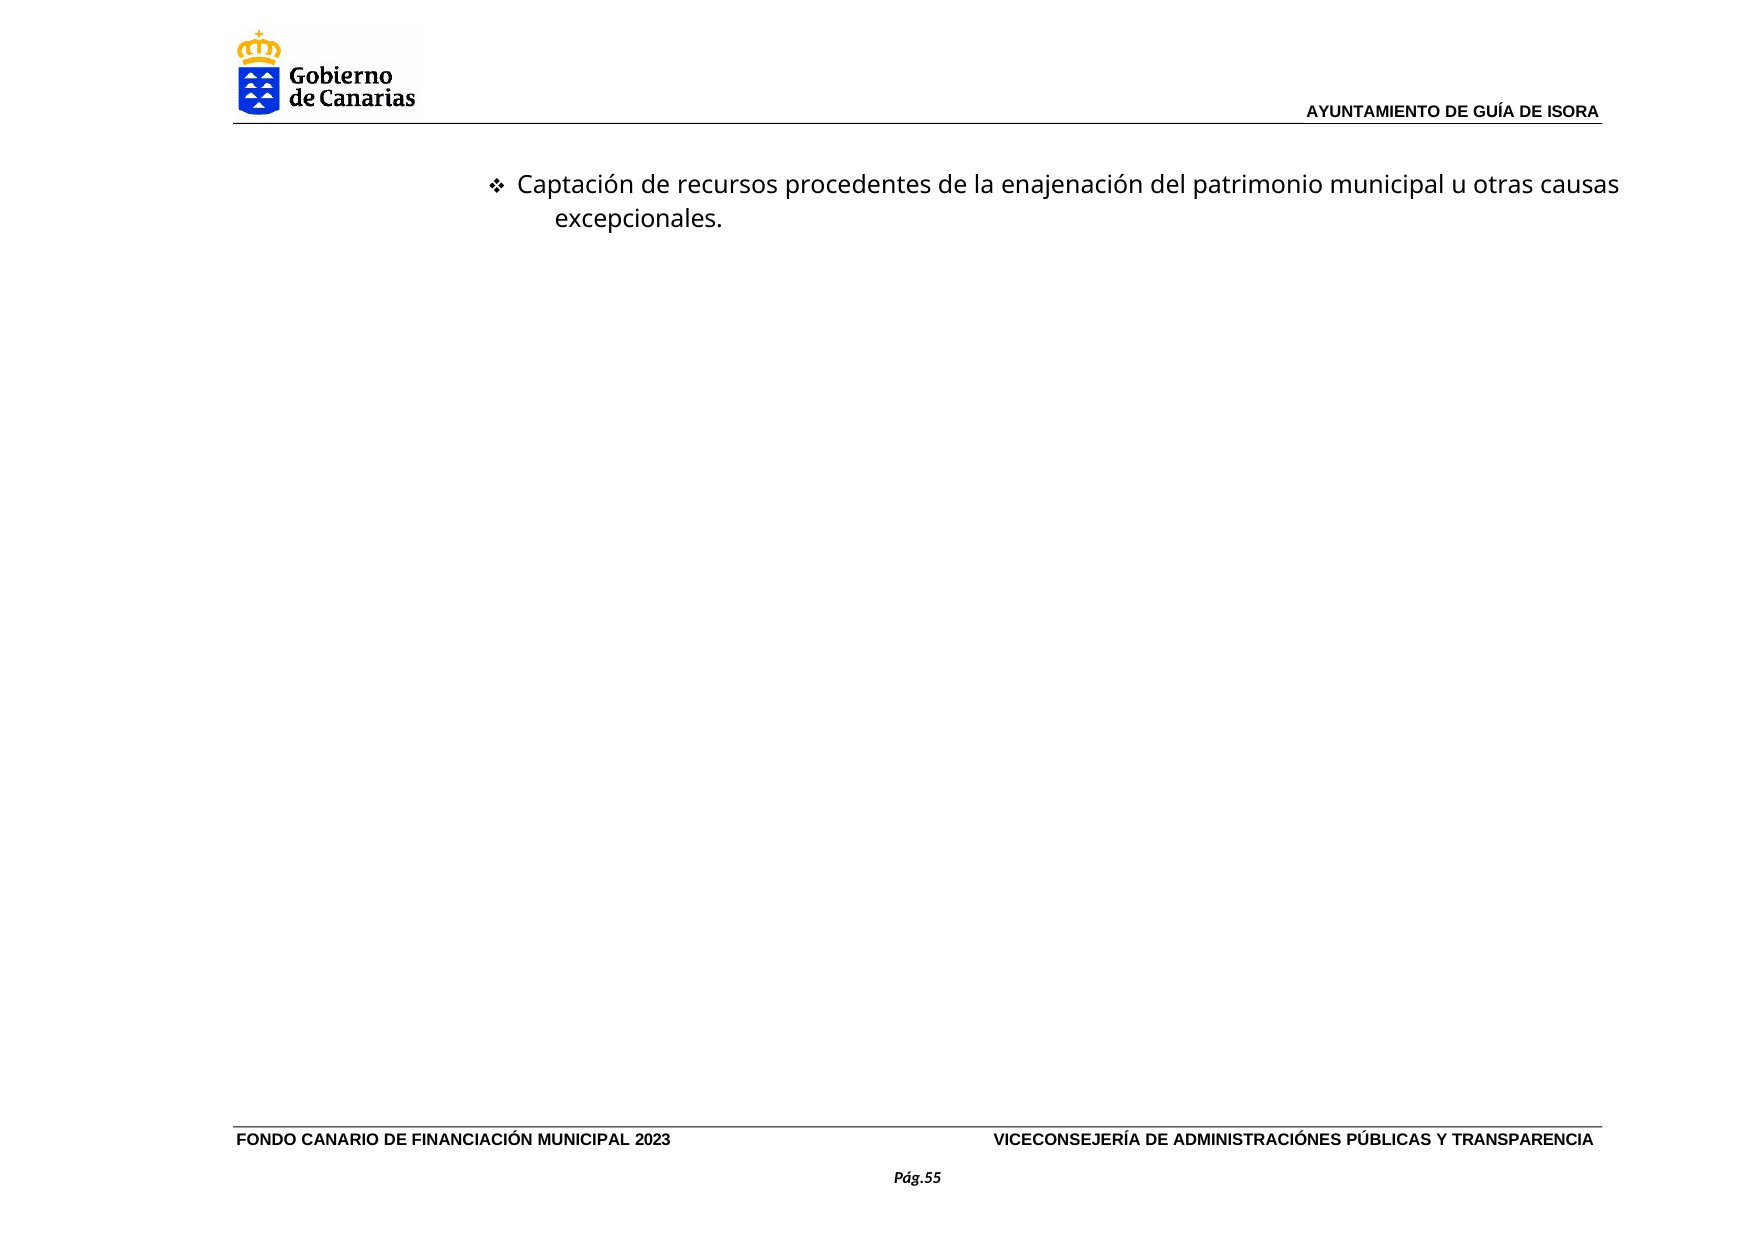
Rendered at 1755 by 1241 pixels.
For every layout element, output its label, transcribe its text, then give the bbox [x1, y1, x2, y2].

list Captación de recursos procedentes de la enajenación del patrimonio municipal u otras causas excepcionales. [487, 167, 1636, 235]
